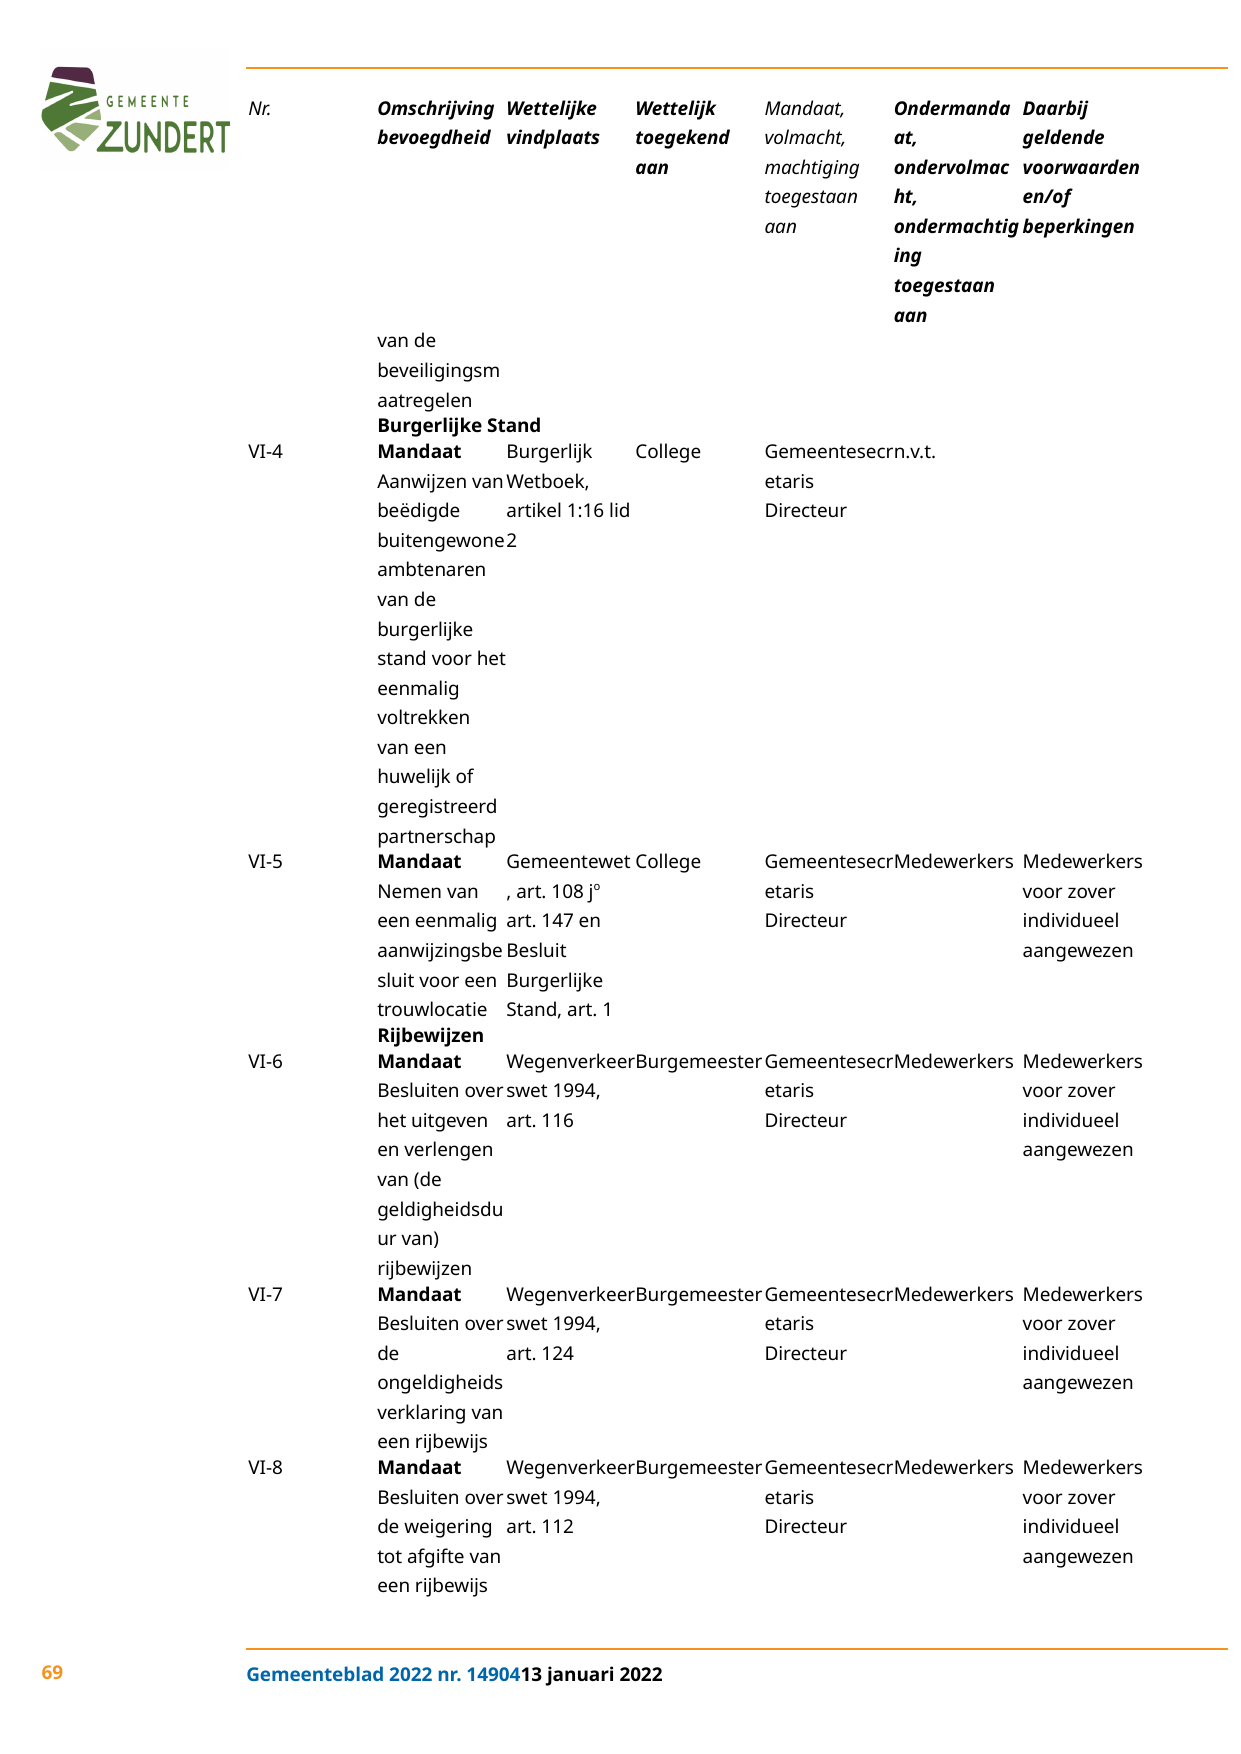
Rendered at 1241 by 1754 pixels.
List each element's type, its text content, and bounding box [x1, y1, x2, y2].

table_cell Wegenverkeerswet 1994, art. 124 [506, 1281, 635, 1454]
table_cell Gemeentesecretaris Directeur [764, 1454, 893, 1598]
table_cell Burgemeester [635, 1281, 764, 1454]
table_cell Mandaat Aanwijzen van beëdigde buitengewone ambtenaren van de burgerlijke stand voor het eenmalig voltrekken van een huwelijk of geregistreerd partnerschap [377, 438, 506, 848]
table_cell Medewerkers voor zover individueel aangewezen [1023, 1048, 1152, 1281]
table_header Wettelijk toegekend aan [635, 95, 764, 328]
table_cell Burgerlijk Wetboek, artikel 1:16 lid 2 [506, 438, 635, 848]
table_cell van de beveiligingsmaatregelen [377, 328, 506, 412]
table_header Mandaat, volmacht, machtiging toegestaan aan [764, 95, 893, 328]
table_header Daarbij geldende voorwaarden en/of beperkingen [1023, 95, 1152, 328]
table_cell [1023, 328, 1152, 412]
table_cell VI-7 [248, 1281, 377, 1454]
table_cell Medewerkers [894, 849, 1022, 1022]
table_cell Gemeentesecretaris Directeur [764, 849, 893, 1022]
table_cell [635, 328, 764, 412]
table_cell Burgerlijke Stand [377, 413, 1152, 438]
picture [41, 47, 231, 172]
table_cell Burgemeester [635, 1048, 764, 1281]
table_cell VI-4 [248, 438, 377, 848]
table_cell [506, 328, 635, 412]
table_cell Mandaat Besluiten over de weigering tot afgifte van een rijbewijs [377, 1454, 506, 1598]
table_cell Mandaat Besluiten over de ongeldigheidsverklaring van een rijbewijs [377, 1281, 506, 1454]
table_cell Burgemeester [635, 1454, 764, 1598]
table_cell Gemeentesecretaris Directeur [764, 1048, 893, 1281]
table_cell Medewerkers [894, 1281, 1022, 1454]
table_cell College [635, 438, 764, 848]
table_cell Medewerkers [894, 1048, 1022, 1281]
table_cell Medewerkers voor zover individueel aangewezen [1023, 849, 1152, 1022]
table_header Omschrijving bevoegdheid [377, 95, 506, 328]
table_cell [764, 328, 893, 412]
table_cell Mandaat Nemen van een eenmalig aanwijzingsbesluit voor een trouwlocatie [377, 849, 506, 1022]
table_header Nr. [248, 95, 377, 328]
table_cell [1023, 438, 1152, 848]
table_header Wettelijke vindplaats [506, 95, 635, 328]
table_cell VI-8 [248, 1454, 377, 1598]
table_cell Wegenverkeerswet 1994, art. 116 [506, 1048, 635, 1281]
table_cell Medewerkers voor zover individueel aangewezen [1023, 1454, 1152, 1598]
table_cell [248, 328, 377, 412]
table_cell Medewerkers [894, 1454, 1022, 1598]
table_cell Gemeentesecretaris Directeur [764, 438, 893, 848]
table_cell [894, 328, 1022, 412]
table_cell Mandaat Besluiten over het uitgeven en verlengen van (de geldigheidsduur van) rijbewijzen [377, 1048, 506, 1281]
table_cell VI-6 [248, 1048, 377, 1281]
table_cell n.v.t. [894, 438, 1022, 848]
table_cell [248, 413, 377, 438]
table_cell Medewerkers voor zover individueel aangewezen [1023, 1281, 1152, 1454]
table_cell [248, 1022, 377, 1048]
table_cell College [635, 849, 764, 1022]
table_header Ondermandaat, ondervolmacht, ondermachtiging toegestaan aan [894, 95, 1022, 328]
table_cell Wegenverkeerswet 1994, art. 112 [506, 1454, 635, 1598]
table_cell VI-5 [248, 849, 377, 1022]
table_cell Rijbewijzen [377, 1022, 1152, 1048]
table_cell Gemeentewet, art. 108 jo art. 147 en Besluit Burgerlijke Stand, art. 1 [506, 849, 635, 1022]
table_cell Gemeentesecretaris Directeur [764, 1281, 893, 1454]
